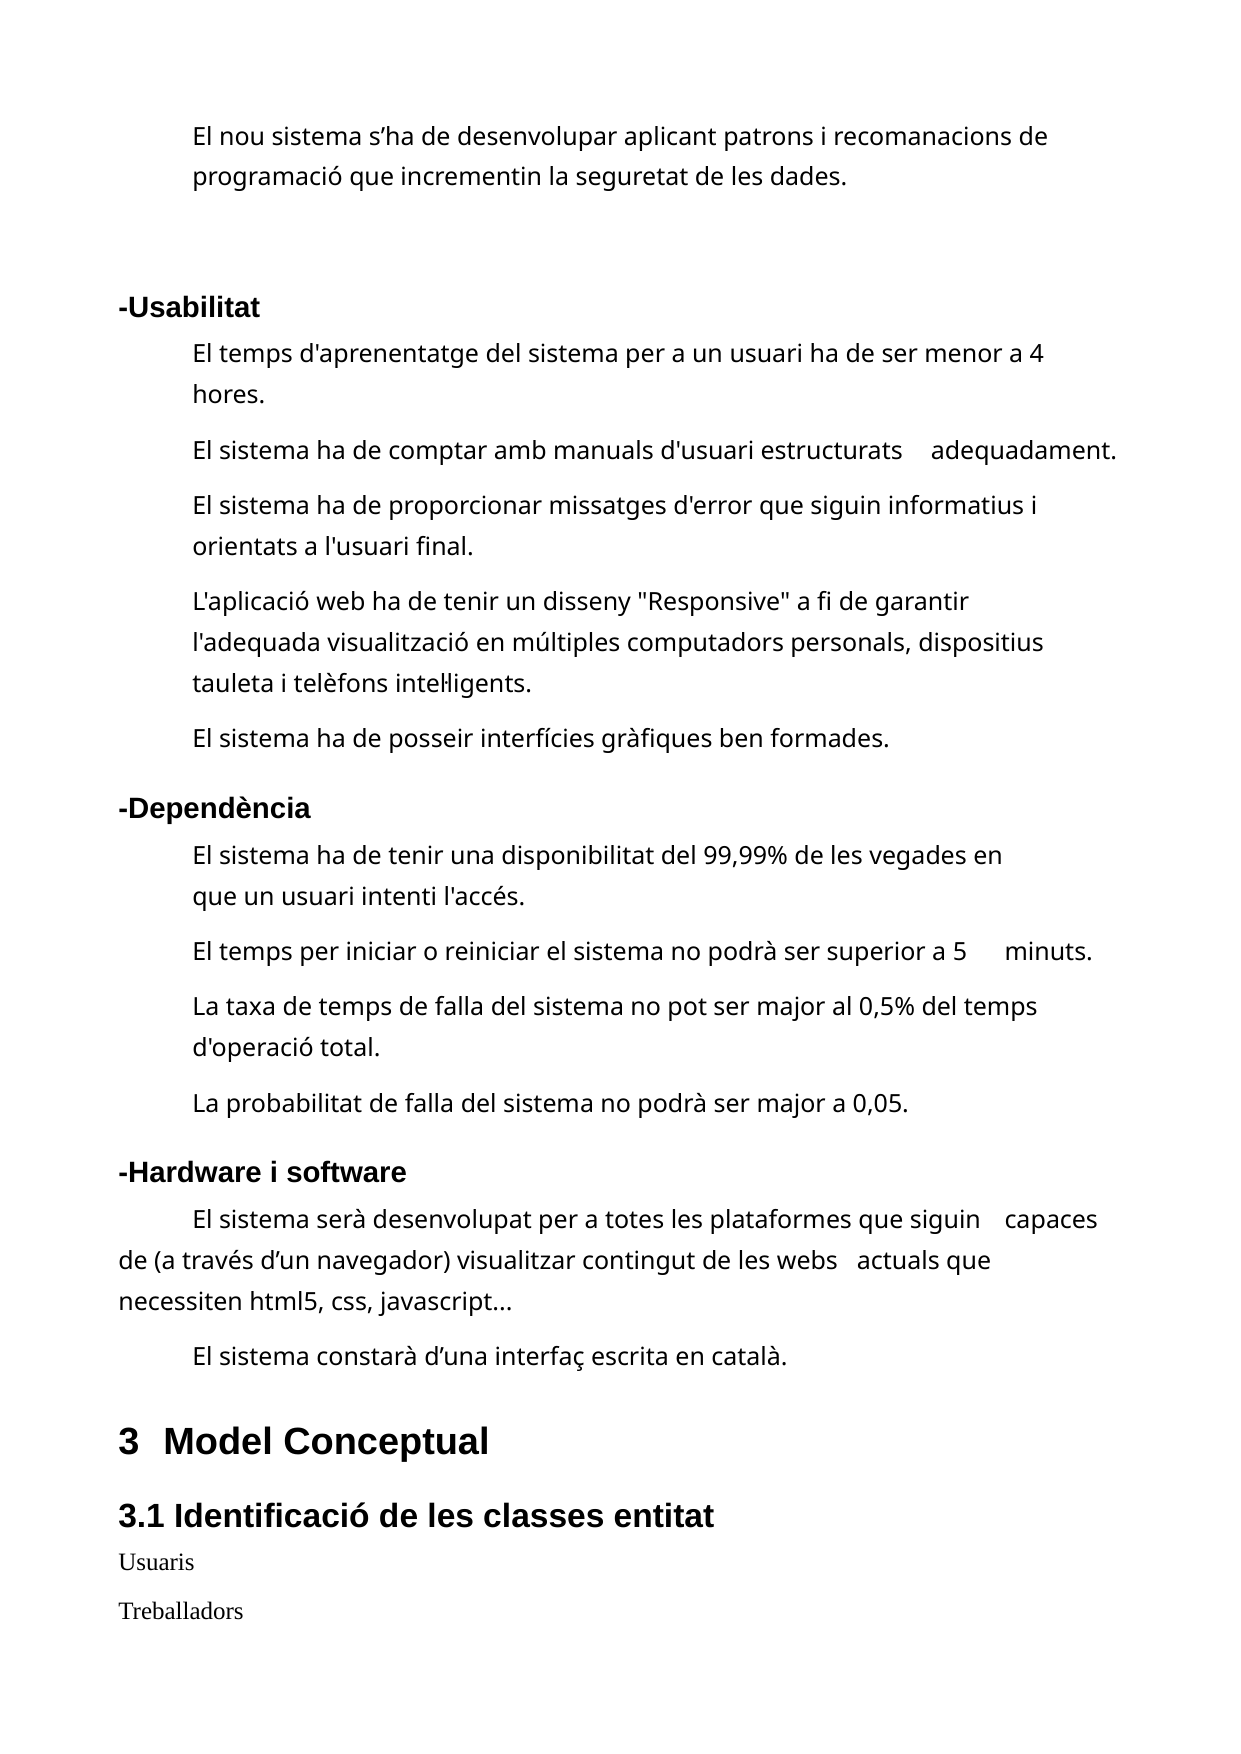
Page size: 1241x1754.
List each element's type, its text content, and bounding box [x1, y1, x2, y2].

text Treballadors [118, 1596, 1122, 1625]
text L'aplicació web ha de tenir un disseny "Responsive" a fi de garantir l'adequada visualització en múltiples computadors personals, dispositius tauleta i telèfons intel·ligents. [118, 584, 1122, 700]
text El sistema ha de comptar amb manuals d'usuari estructurats adequadament. [118, 432, 1122, 466]
subtitle 3.1 Identificació de les classes entitat [118, 1496, 1122, 1534]
text El nou sistema s’ha de desenvolupar aplicant patrons i recomanacions de programació que incrementin la seguretat de les dades. [118, 118, 1122, 193]
text El sistema ha de proporcionar missatges d'error que siguin informatius i orientats a l'usuari final. [118, 488, 1122, 563]
text El temps per iniciar o reiniciar el sistema no podrà ser superior a 5 minuts. [118, 933, 1122, 968]
text La probabilitat de falla del sistema no podrà ser major a 0,05. [118, 1085, 1122, 1119]
subtitle -Hardware i software [118, 1155, 1122, 1189]
text La taxa de temps de falla del sistema no pot ser major al 0,5% del temps d'operació total. [118, 989, 1122, 1064]
text El sistema ha de tenir una disponibilitat del 99,99% de les vegades en que un usuari intenti l'accés. [118, 837, 1122, 912]
subtitle -Dependència [118, 791, 1122, 825]
text El sistema serà desenvolupat per a totes les plataformes que siguin capaces de (a través d’un navegador) visualitzar contingut de les webs actuals que necessiten html5, css, javascript... [118, 1201, 1122, 1317]
subtitle -Usabilitat [118, 290, 1122, 323]
text Usuaris [118, 1547, 1122, 1576]
text El sistema constarà d’una interfaç escrita en català. [118, 1338, 1122, 1373]
text El sistema ha de posseir interfícies gràfiques ben formades. [118, 721, 1122, 755]
subtitle Model Conceptual [118, 1419, 1122, 1463]
text El temps d'aprenentatge del sistema per a un usuari ha de ser menor a 4 hores. [118, 336, 1122, 411]
